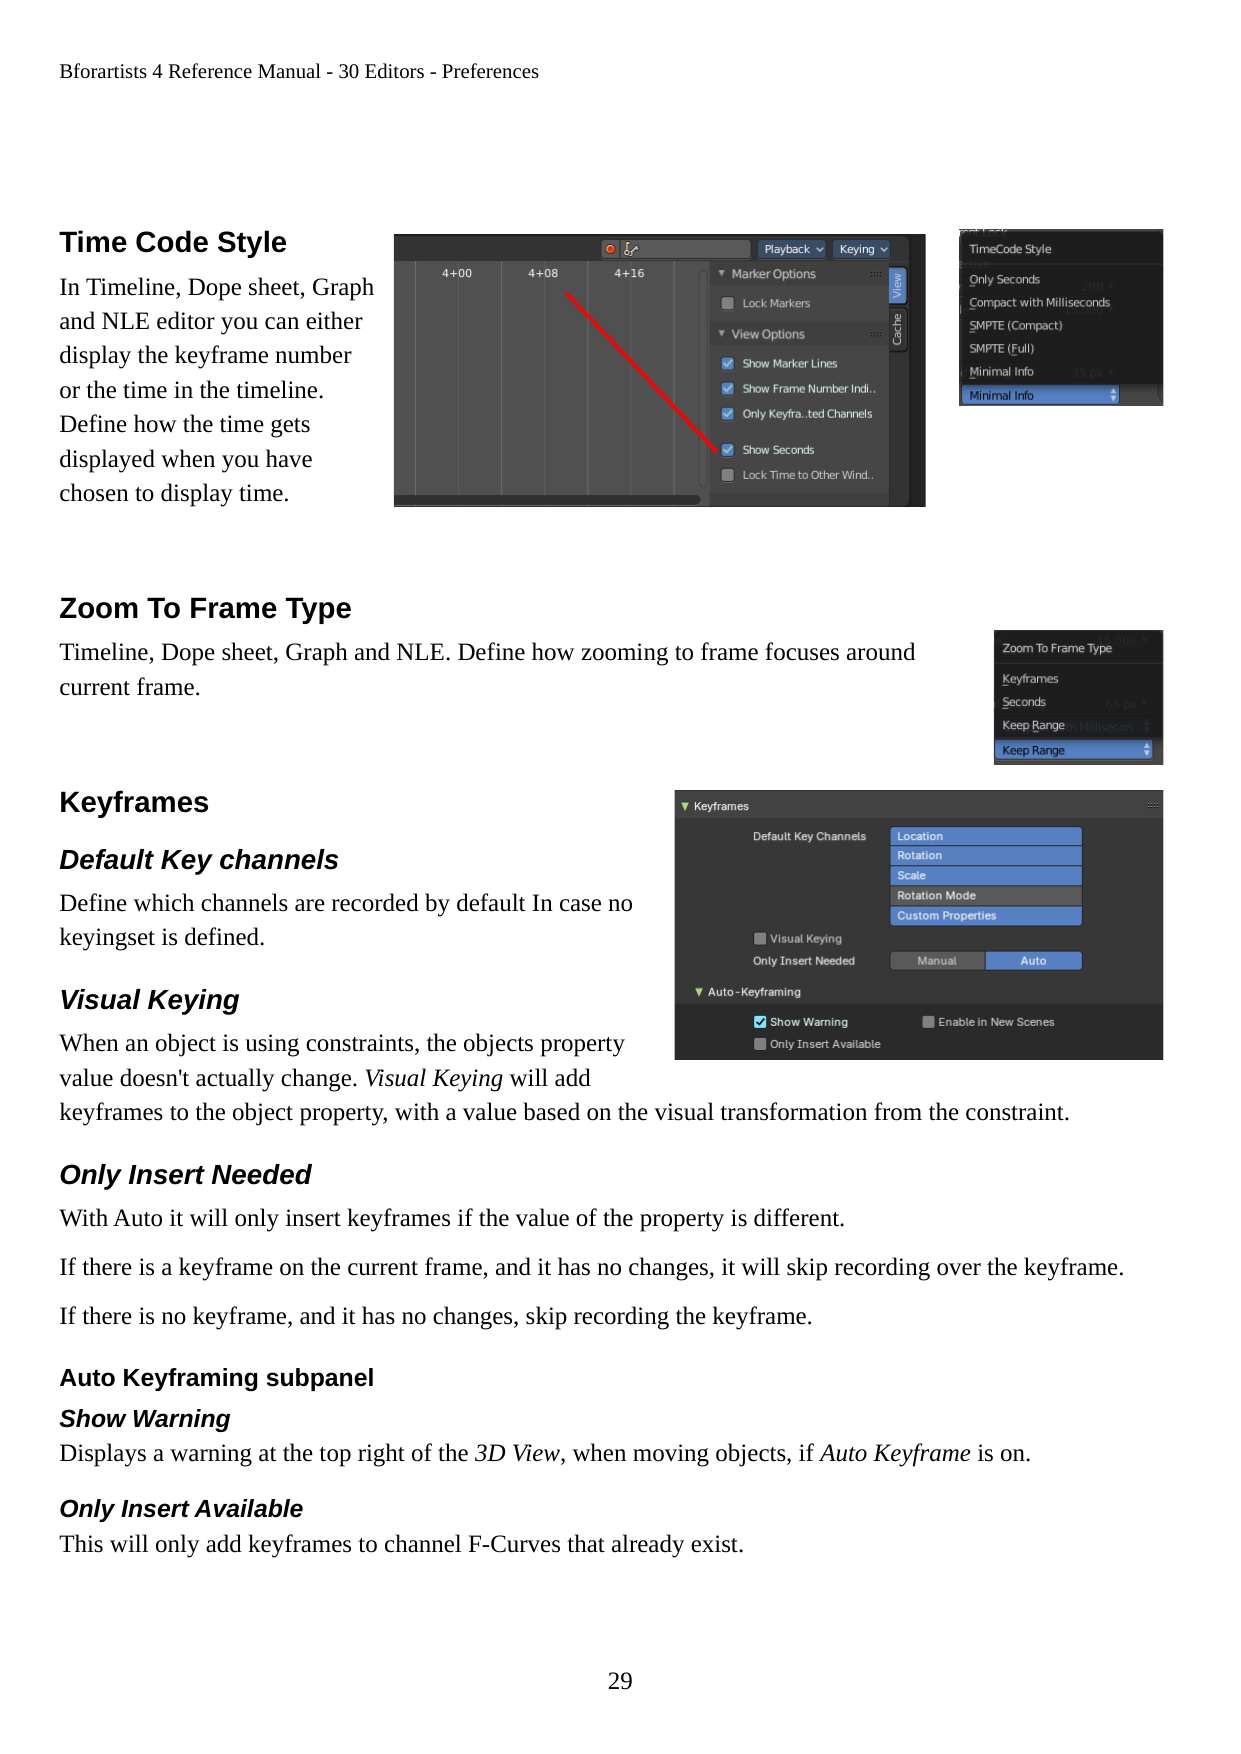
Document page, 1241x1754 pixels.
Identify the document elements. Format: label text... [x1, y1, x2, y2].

text When an object is using constraints, the objects property value doesn't actually change. Visual Keying will add keyframes to the object property, with a value based on the visual transformation from the constraint. [59, 1028, 1181, 1126]
subtitle Only Insert Needed [59, 1159, 1181, 1191]
subtitle Time Code Style [59, 225, 1181, 259]
subtitle [1164, 843, 1181, 875]
subtitle Show Warning [59, 1404, 1181, 1432]
picture [993, 630, 1164, 765]
picture [959, 229, 1164, 406]
subtitle Zoom To Frame Type [59, 591, 1181, 625]
subtitle Default Key channels [59, 843, 674, 875]
text Displays a warning at the top right of the 3D View, when moving objects, if Auto Keyframe is on. [59, 1438, 1181, 1467]
picture [393, 234, 926, 507]
text With Auto it will only insert keyframes if the value of the property is different. [59, 1203, 1181, 1232]
subtitle [1164, 984, 1181, 1016]
subtitle Visual Keying [59, 984, 674, 1016]
subtitle Keyframes [59, 784, 1181, 818]
text Define which channels are recorded by default In case no keyingset is defined. [59, 888, 674, 951]
text If there is no keyframe, and it has no changes, skip recording the keyframe. [59, 1301, 1181, 1330]
text In Timeline, Dope sheet, Graph and NLE editor you can either display the keyframe number or the time in the timeline. Define how the time gets displayed when you have chosen to display time. [59, 272, 393, 507]
text [926, 272, 1181, 507]
picture [674, 790, 1164, 1060]
text Timeline, Dope sheet, Graph and NLE. Define how zooming to frame focuses around current frame. [59, 637, 993, 701]
text This will only add keyframes to channel F-Curves that already exist. [59, 1529, 1181, 1557]
subtitle Only Insert Available [59, 1494, 1181, 1522]
text If there is a keyframe on the current frame, and it has no changes, it will skip recording over the keyframe. [59, 1252, 1181, 1281]
subtitle Auto Keyframing subpanel [59, 1363, 1181, 1391]
